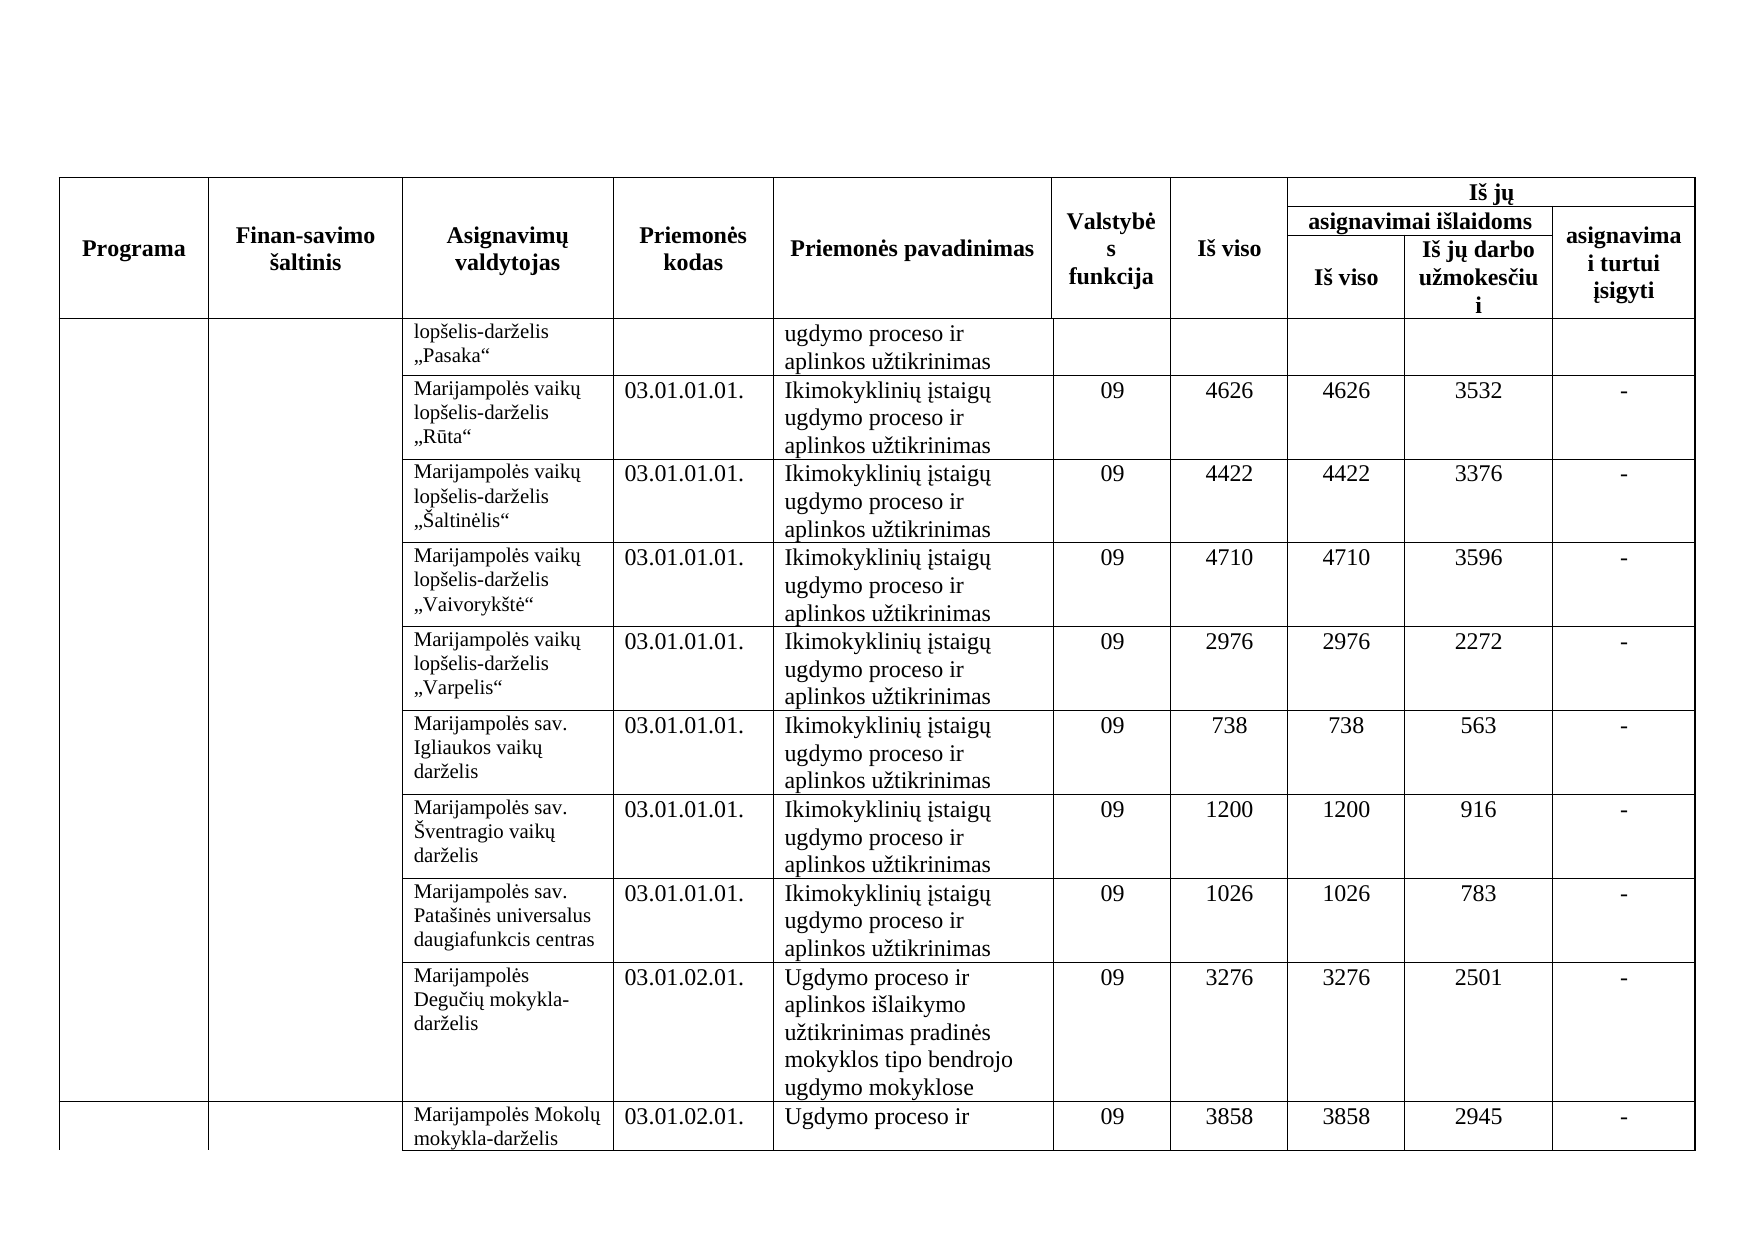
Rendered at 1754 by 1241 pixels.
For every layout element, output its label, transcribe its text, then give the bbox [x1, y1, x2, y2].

table_cell 03.01.01.01. [614, 795, 773, 878]
table_cell 03.01.01.01. [614, 879, 773, 962]
table_cell Marijampolės sav. Igliaukos vaikų darželis [403, 711, 613, 794]
table_cell [209, 319, 402, 374]
table_cell [209, 710, 402, 794]
table_cell Marijampolės sav. Patašinės universalus daugiafunkcis centras [403, 879, 613, 962]
table_cell 3596 [1405, 543, 1552, 626]
table_cell 09 [1054, 711, 1170, 794]
table_cell [60, 319, 208, 374]
table_cell - [1553, 376, 1694, 458]
table_cell [209, 459, 402, 542]
table_cell [209, 794, 402, 878]
table_header Programa [60, 178, 208, 318]
table_cell [60, 962, 208, 1101]
table_cell [1288, 319, 1404, 374]
table_cell [1171, 319, 1287, 374]
table_cell Iš viso [1288, 236, 1404, 318]
table_cell ugdymo proceso ir aplinkos užtikrinimas [774, 319, 1053, 374]
table_cell 4626 [1288, 376, 1404, 458]
table_cell 4422 [1288, 460, 1404, 542]
table_cell 09 [1054, 376, 1170, 458]
table_header Priemonės kodas [614, 178, 773, 318]
table_cell 4626 [1171, 376, 1287, 458]
table_cell 1026 [1288, 879, 1404, 962]
table_cell 03.01.02.01. [614, 1102, 773, 1150]
table_cell Ugdymo proceso ir aplinkos išlaikymo užtikrinimas pradinės mokyklos tipo bendrojo ugdymo mokyklose [774, 963, 1053, 1101]
table_cell [209, 375, 402, 458]
table_cell 783 [1405, 879, 1552, 962]
table_cell 563 [1405, 711, 1552, 794]
table_cell 1026 [1171, 879, 1287, 962]
table_cell - [1553, 627, 1694, 710]
table_header Valstybės funkcija [1052, 178, 1170, 318]
table_cell 09 [1054, 627, 1170, 710]
table_cell 4422 [1171, 460, 1287, 542]
table_cell 916 [1405, 795, 1552, 878]
table_cell [60, 1102, 208, 1150]
table_cell 09 [1054, 795, 1170, 878]
table_cell asignavimai turtui įsigyti [1553, 207, 1694, 318]
table_cell 3276 [1288, 963, 1404, 1101]
table_header Iš viso [1171, 178, 1287, 318]
table_cell lopšelis-darželis „Pasaka“ [403, 319, 613, 374]
table_cell Ikimokyklinių įstaigų ugdymo proceso ir aplinkos užtikrinimas [774, 879, 1053, 962]
table_cell 2976 [1288, 627, 1404, 710]
table_cell 1200 [1288, 795, 1404, 878]
table_cell 03.01.01.01. [614, 376, 773, 458]
table_cell 03.01.01.01. [614, 711, 773, 794]
table_cell 03.01.01.01. [614, 460, 773, 542]
table_cell [60, 878, 208, 962]
table_cell 2272 [1405, 627, 1552, 710]
table_cell [60, 459, 208, 542]
table_cell - [1553, 963, 1694, 1101]
table_cell [60, 542, 208, 626]
table_cell 09 [1054, 460, 1170, 542]
table_cell 09 [1054, 963, 1170, 1101]
table_cell [209, 626, 402, 710]
table_cell 4710 [1288, 543, 1404, 626]
table_cell 09 [1054, 543, 1170, 626]
table_cell Ugdymo proceso ir [774, 1102, 1053, 1150]
table_cell 2501 [1405, 963, 1552, 1101]
table_cell 3858 [1288, 1102, 1404, 1150]
table_header Priemonės pavadinimas [774, 178, 1051, 318]
table_header Finan-savimo šaltinis [209, 178, 402, 318]
table_cell Iš jų darbo užmokesčiui [1405, 236, 1552, 318]
table_cell [209, 1102, 402, 1150]
table_cell 3276 [1171, 963, 1287, 1101]
table_cell 03.01.01.01. [614, 627, 773, 710]
table_cell - [1553, 543, 1694, 626]
table_cell - [1553, 319, 1694, 374]
table_cell [209, 878, 402, 962]
table_cell Marijampolės vaikų lopšelis-darželis „Šaltinėlis“ [403, 460, 613, 542]
table_cell [1405, 319, 1552, 374]
table_cell Ikimokyklinių įstaigų ugdymo proceso ir aplinkos užtikrinimas [774, 460, 1053, 542]
table_cell [60, 794, 208, 878]
table_cell 09 [1054, 1102, 1170, 1150]
table_cell Ikimokyklinių įstaigų ugdymo proceso ir aplinkos užtikrinimas [774, 543, 1053, 626]
table_cell [614, 319, 773, 374]
table_cell - [1553, 879, 1694, 962]
table_cell Ikimokyklinių įstaigų ugdymo proceso ir aplinkos užtikrinimas [774, 795, 1053, 878]
table_cell Marijampolės sav. Šventragio vaikų darželis [403, 795, 613, 878]
table_cell 3376 [1405, 460, 1552, 542]
table_cell Ikimokyklinių įstaigų ugdymo proceso ir aplinkos užtikrinimas [774, 711, 1053, 794]
table_cell 2945 [1405, 1102, 1552, 1150]
table_cell Marijampolės vaikų lopšelis-darželis „Rūta“ [403, 376, 613, 458]
table_cell Ikimokyklinių įstaigų ugdymo proceso ir aplinkos užtikrinimas [774, 376, 1053, 458]
table_cell 2976 [1171, 627, 1287, 710]
table_cell Marijampolės Degučių mokykla-darželis [403, 963, 613, 1101]
table_cell Marijampolės vaikų lopšelis-darželis „Vaivorykštė“ [403, 543, 613, 626]
table_cell [60, 710, 208, 794]
table_cell Marijampolės vaikų lopšelis-darželis „Varpelis“ [403, 627, 613, 710]
table_cell 738 [1288, 711, 1404, 794]
table_cell - [1553, 795, 1694, 878]
table_cell Ikimokyklinių įstaigų ugdymo proceso ir aplinkos užtikrinimas [774, 627, 1053, 710]
table_cell 3858 [1171, 1102, 1287, 1150]
table_cell [209, 962, 402, 1101]
table_cell 4710 [1171, 543, 1287, 626]
table_cell - [1553, 711, 1694, 794]
table_cell asignavimai išlaidoms [1288, 207, 1552, 234]
table_cell Marijampolės Mokolų mokykla-darželis [403, 1102, 613, 1150]
table_cell 09 [1054, 879, 1170, 962]
table_cell 3532 [1405, 376, 1552, 458]
table_header Asignavimų valdytojas [403, 178, 613, 318]
table_cell 03.01.01.01. [614, 543, 773, 626]
table_cell 1200 [1171, 795, 1287, 878]
table_cell - [1553, 460, 1694, 542]
table_cell 03.01.02.01. [614, 963, 773, 1101]
table_cell [60, 375, 208, 458]
table_header Iš jų [1288, 178, 1694, 206]
table_cell - [1553, 1102, 1694, 1150]
table_cell [209, 542, 402, 626]
table_cell 738 [1171, 711, 1287, 794]
table_cell [1054, 319, 1170, 374]
table_cell [60, 626, 208, 710]
